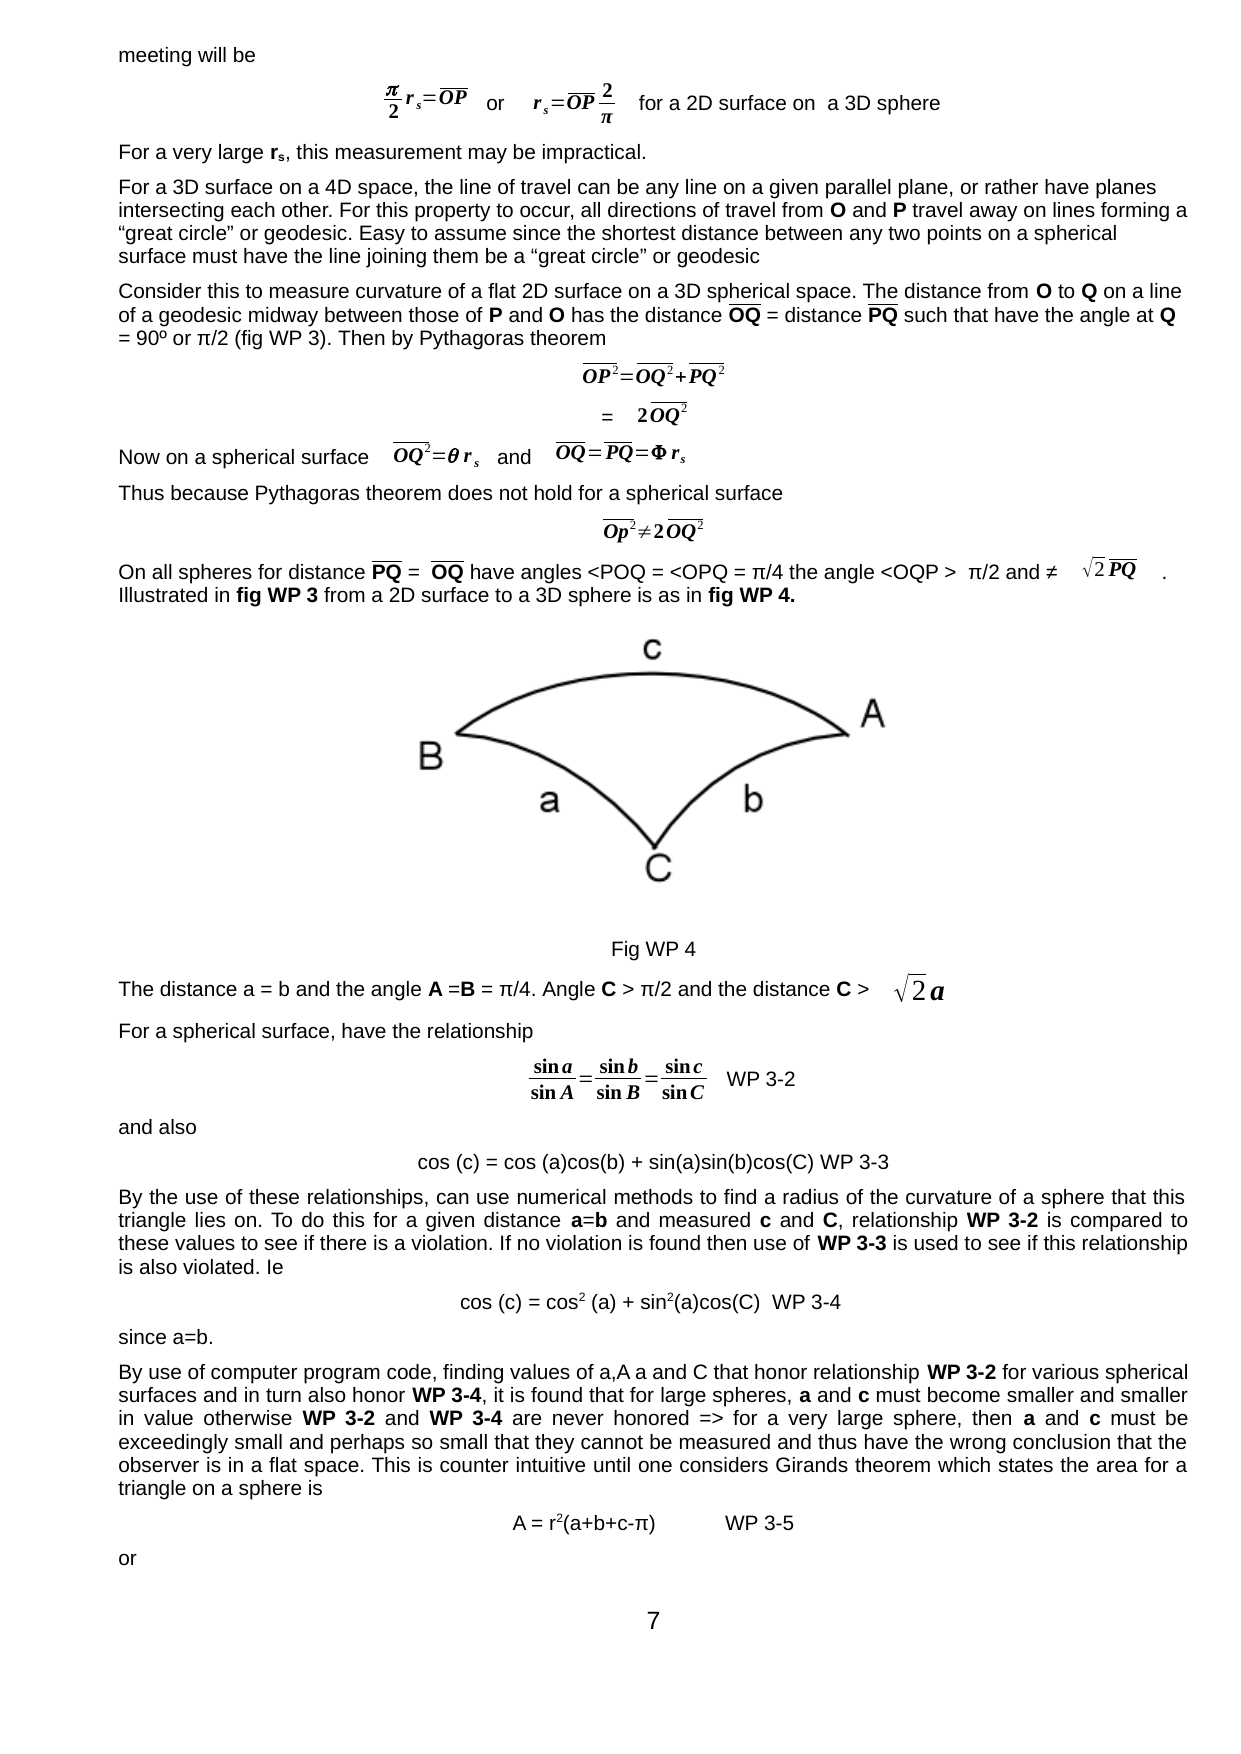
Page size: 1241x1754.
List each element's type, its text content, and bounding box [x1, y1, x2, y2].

text For a 3D surface on a 4D space, the line of travel can be any line on a given parallel plane, or rather have planes intersecting each other. For this property to occur, all directions of travel from O and P travel away on lines forming a “great circle” or geodesic. Easy to assume since the shortest distance between any two points on a spherical surface must have the line joining them be a “great circle” or geodesic [118, 175, 1188, 268]
text On all spheres for distance PQ = OQ have angles <POQ = <OPQ = π/4 the angle <OQP > π/2 and ≠ . Illustrated in fig WP 3 from a 2D surface to a 3D sphere is as in fig WP 4. [118, 556, 1188, 607]
text cos (c) = cos (a)cos(b) + sin(a)sin(b)cos(C) WP 3-3 [118, 1150, 1188, 1174]
text Consider this to measure curvature of a flat 2D surface on a 3D spherical space. The distance from O to Q on a line of a geodesic midway between those of P and O has the distance OQ = distance PQ such that have the angle at Q = 90º or π/2 (fig WP 3). Then by Pythagoras theorem [118, 280, 1188, 350]
text For a very large rs, this measurement may be impractical. [118, 140, 1188, 163]
picture [417, 624, 890, 891]
text A = r2(a+b+c-π) WP 3-5 [118, 1512, 1188, 1535]
text cos (c) = cos2 (a) + sin2(a)cos(C) WP 3-4 [118, 1290, 1188, 1313]
text Fig WP 4 [118, 937, 1188, 961]
text Thus because Pythagoras theorem does not hold for a spherical surface [118, 482, 1188, 505]
text since a=b. [118, 1325, 1188, 1349]
text Now on a spherical surface and [118, 440, 1188, 470]
text By the use of these relationships, can use numerical methods to find a radius of the curvature of a sphere that this triangle lies on. To do this for a given distance a=b and measured c and C, relationship WP 3-2 is compared to these values to see if there is a violation. If no violation is found then use of WP 3-3 is used to see if this relationship is also violated. Ie [118, 1186, 1188, 1278]
text WP 3-2 [118, 1054, 1188, 1103]
text or for a 2D surface on a 3D sphere [118, 79, 1188, 128]
text = [118, 400, 1188, 428]
text The distance a = b and the angle A =B = π/4. Angle C > π/2 and the distance C > [118, 972, 1188, 1007]
text or [118, 1547, 1188, 1570]
text By use of computer program code, finding values of a,A a and C that honor relationship WP 3-2 for various spherical surfaces and in turn also honor WP 3-4, it is found that for large spheres, a and c must become smaller and smaller in value otherwise WP 3-2 and WP 3-4 are never honored => for a very large sphere, then a and c must be exceedingly small and perhaps so small that they cannot be measured and thus have the wrong conclusion that the observer is in a flat space. This is counter intuitive until one considers Girands theorem which states the area for a triangle on a sphere is [118, 1361, 1188, 1500]
text meeting will be [118, 44, 1188, 67]
text and also [118, 1115, 1188, 1138]
text For a spherical surface, have the relationship [118, 1019, 1188, 1042]
